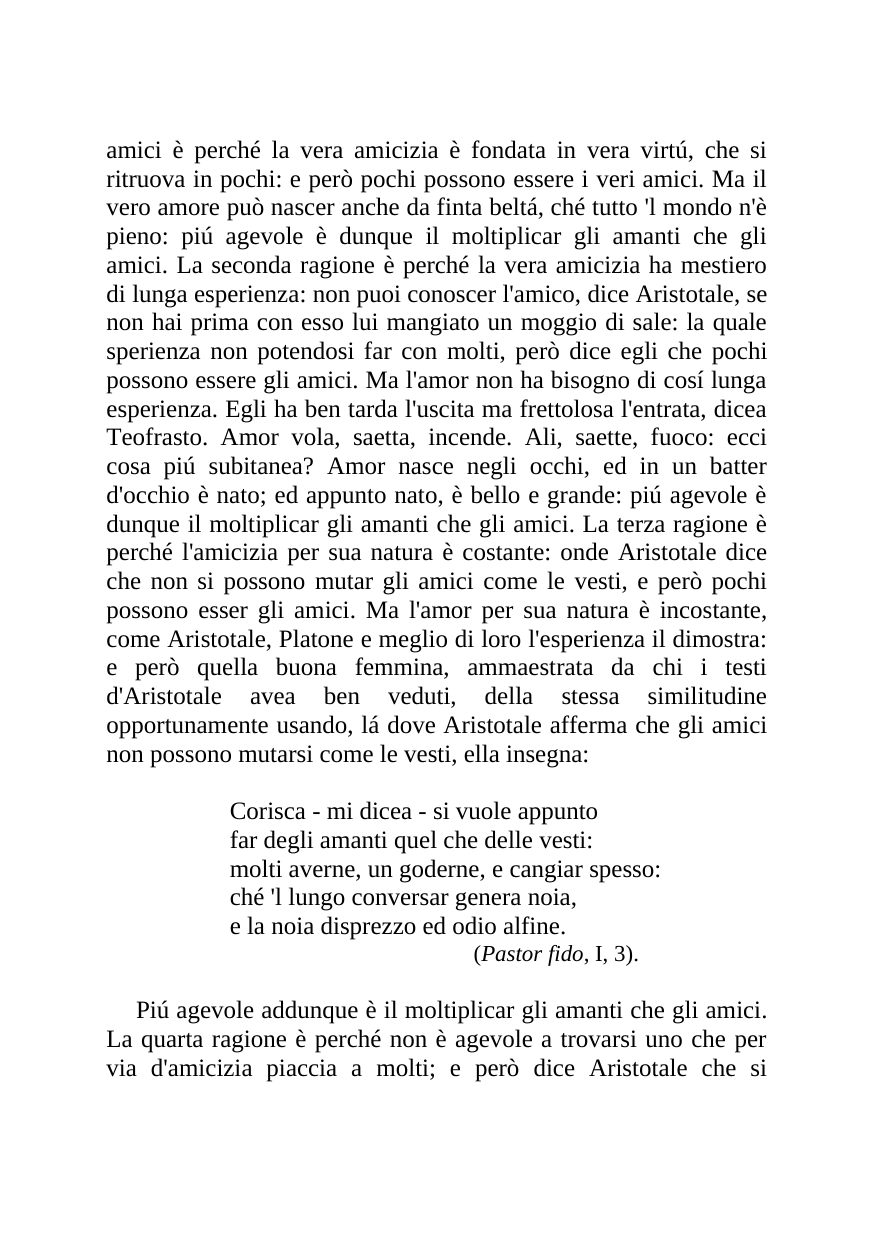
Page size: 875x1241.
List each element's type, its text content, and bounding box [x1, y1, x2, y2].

text molti averne, un goderne, e cangiar spesso: [200, 854, 768, 882]
text Corisca - mi dicea - si vuole appunto [200, 796, 768, 825]
text Piú agevole addunque è il moltiplicar gli amanti che gli amici. La quarta ragione è perché non è agevole a trovarsi uno che per via d'amicizia piaccia a molti; e però dice Aristotale che si [106, 995, 768, 1081]
text amici è perché la vera amicizia è fondata in vera virtú, che si ritruova in pochi: e però pochi possono essere i veri amici. Ma il vero amore può nascer anche da finta beltá, ché tutto 'l mondo n'è pieno: piú agevole è dunque il moltiplicar gli amanti che gli amici. La seconda ragione è perché la vera amicizia ha mestiero di lunga esperienza: non puoi conoscer l'amico, dice Aristotale, se non hai prima con esso lui mangiato un moggio di sale: la quale sperienza non potendosi far con molti, però dice egli che pochi possono essere gli amici. Ma l'amor non ha bisogno di cosí lunga esperienza. Egli ha ben tarda l'uscita ma frettolosa l'entrata, dicea Teofrasto. Amor vola, saetta, incende. Ali, saette, fuoco: ecci cosa piú subitanea? Amor nasce negli occhi, ed in un batter d'occhio è nato; ed appunto nato, è bello e grande: piú agevole è dunque il moltiplicar gli amanti che gli amici. La terza ragione è perché l'amicizia per sua natura è costante: onde Aristotale dice che non si possono mutar gli amici come le vesti, e però pochi possono esser gli amici. Ma l'amor per sua natura è incostante, come Aristotale, Platone e meglio di loro l'esperienza il dimostra: e però quella buona femmina, ammaestrata da chi i testi d'Aristotale avea ben veduti, della stessa similitudine opportunamente usando, lá dove Aristotale afferma che gli amici non possono mutarsi come le vesti, ella insegna: [106, 135, 768, 767]
text (Pastor fido, I, 3). [444, 940, 768, 966]
text far degli amanti quel che delle vesti: [200, 825, 768, 854]
text ché 'l lungo conversar genera noia, [200, 882, 768, 911]
text e la noia disprezzo ed odio alfine. [200, 911, 768, 940]
